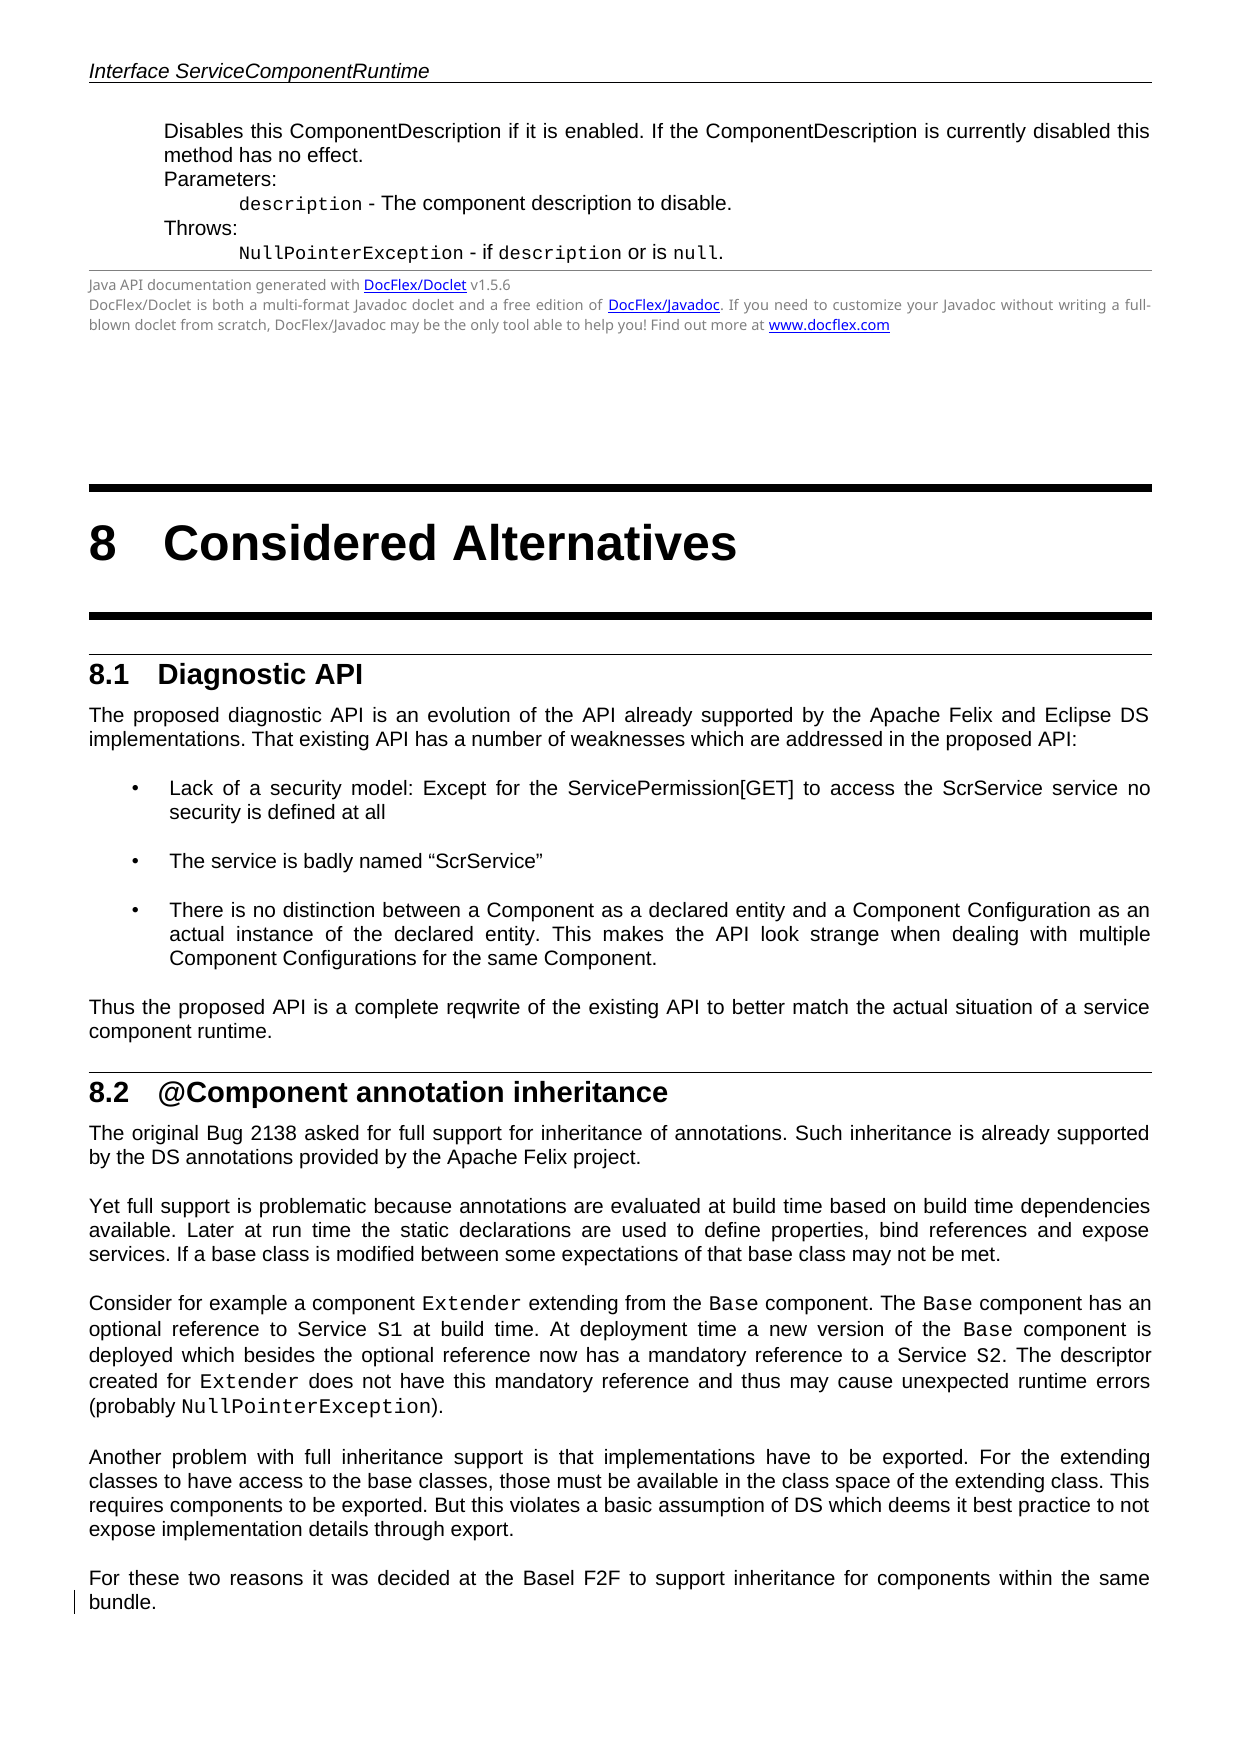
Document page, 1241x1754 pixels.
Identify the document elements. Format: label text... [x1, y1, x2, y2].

text Parameters: [163, 166, 1152, 190]
text Throws: [163, 216, 1152, 239]
text DocFlex/Doclet is both a multi-format Javadoc doclet and a free edition of DocFlex/Javadoc. If you need to customize your Javadoc without writing a full-blown doclet from scratch, DocFlex/Javadoc may be the only tool able to help you! Find out more at www.docflex.com [88, 295, 1152, 335]
text description - The component description to disable. [238, 190, 1152, 216]
text Another problem with full inheritance support is that implementations have to be exported. For the extending classes to have access to the base classes, those must be available in the class space of the extending class. This requires components to be exported. But this violates a basic assumption of DS which deems it best practice to not expose implementation details through export. [88, 1445, 1152, 1541]
list There is no distinction between a Component as a declared entity and a Component Configuration as an actual instance of the declared entity. This makes the API look strange when dealing with multiple Component Configurations for the same Component. [132, 898, 1152, 970]
text Thus the proposed API is a complete reqwrite of the existing API to better match the actual situation of a service component runtime. [88, 995, 1152, 1043]
subtitle Diagnostic API [88, 655, 1152, 690]
text Consider for example a component Extender extending from the Base component. The Base component has an optional reference to Service S1 at build time. At deployment time a new version of the Base component is deployed which besides the optional reference now has a mandatory reference to a Service S2. The descriptor created for Extender does not have this mandatory reference and thus may cause unexpected runtime errors (probably NullPointerException). [88, 1291, 1152, 1420]
text The proposed diagnostic API is an evolution of the API already supported by the Apache Felix and Eclipse DS implementations. That existing API has a number of weaknesses which are addressed in the proposed API: [88, 703, 1152, 751]
text Disables this ComponentDescription if it is enabled. If the ComponentDescription is currently disabled this method has no effect. [163, 118, 1152, 166]
subtitle @Component annotation inheritance [88, 1073, 1152, 1109]
list Lack of a security model: Except for the ServicePermission[GET] to access the ScrService service no security is defined at all [132, 776, 1152, 824]
subtitle Considered Alternatives [88, 485, 1152, 620]
text Java API documentation generated with DocFlex/Doclet v1.5.6 [88, 271, 1152, 295]
list The service is badly named “ScrService” [132, 849, 1152, 873]
text NullPointerException - if description or is null. [238, 239, 1152, 265]
text The original Bug 2138 asked for full support for inheritance of annotations. Such inheritance is already supported by the DS annotations provided by the Apache Felix project. [88, 1121, 1152, 1169]
text For these two reasons it was decided at the Basel F2F to support inheritance for components within the same bundle. [88, 1566, 1152, 1614]
text Yet full support is problematic because annotations are evaluated at build time based on build time dependencies available. Later at run time the static declarations are used to define properties, bind references and expose services. If a base class is modified between some expectations of that base class may not be met. [88, 1194, 1152, 1266]
